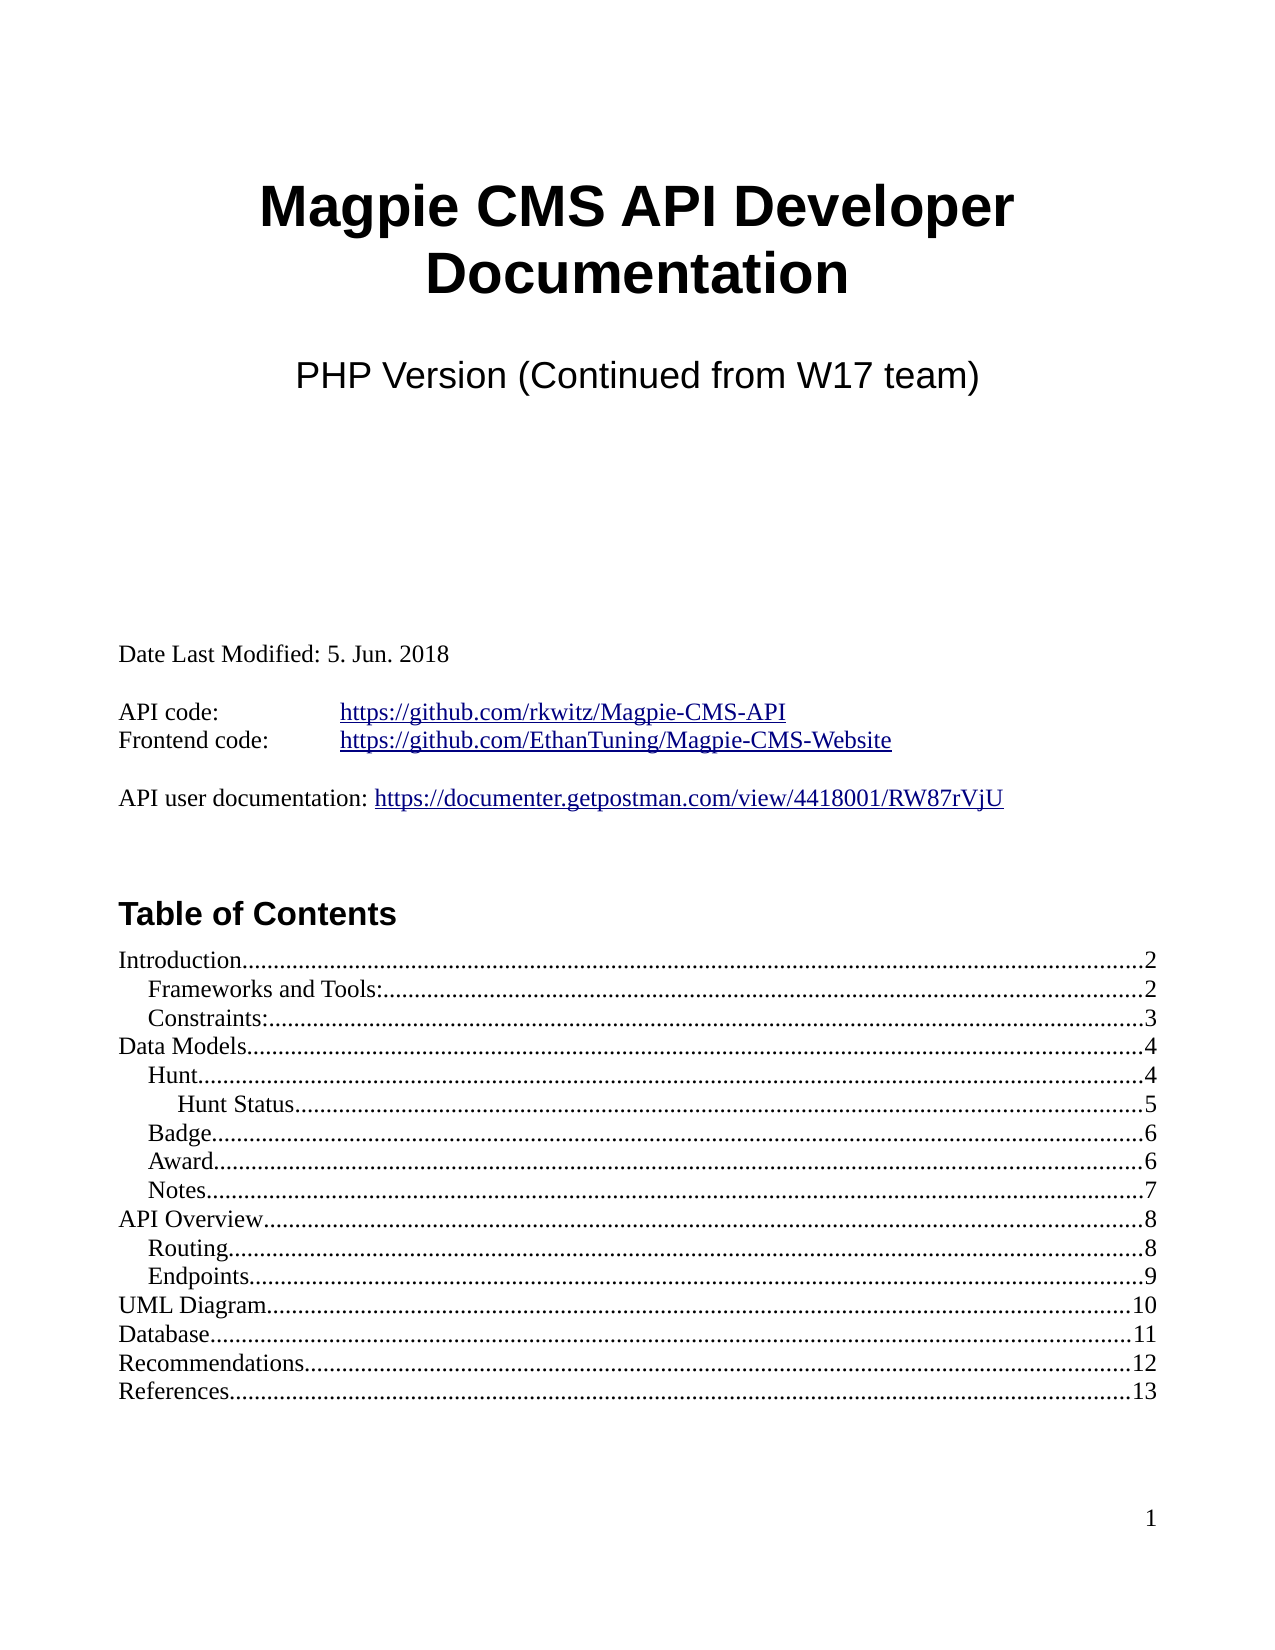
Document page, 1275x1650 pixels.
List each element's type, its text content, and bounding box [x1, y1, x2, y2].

text Hunt Status 5 [177, 1089, 1157, 1118]
text Award 6 [148, 1146, 1157, 1175]
subtitle Table of Contents [118, 894, 1157, 933]
text Routing 8 [148, 1233, 1157, 1261]
text Recommendations 12 [118, 1348, 1157, 1376]
text API user documentation: https://documenter.getpostman.com/view/4418001/RW87rVjU [118, 783, 1157, 812]
title Magpie CMS API Developer Documentation [118, 172, 1157, 306]
text Hunt 4 [148, 1060, 1157, 1089]
text Frameworks and Tools: 2 [148, 974, 1157, 1003]
text Database 11 [118, 1319, 1157, 1348]
text Data Models 4 [118, 1031, 1157, 1060]
text Date Last Modified: 5. Jun. 2018 [118, 639, 1157, 668]
text Introduction 2 [118, 945, 1157, 974]
text API code: https://github.com/rkwitz/Magpie-CMS-API [118, 697, 1157, 725]
text Endpoints 9 [148, 1261, 1157, 1290]
text API Overview 8 [118, 1204, 1157, 1233]
text Frontend code: https://github.com/EthanTuning/Magpie-CMS-Website [118, 725, 1157, 754]
subtitle PHP Version (Continued from W17 team) [118, 353, 1157, 397]
text Constraints: 3 [148, 1003, 1157, 1031]
text Notes 7 [148, 1175, 1157, 1204]
text UML Diagram 10 [118, 1290, 1157, 1319]
text Badge 6 [148, 1118, 1157, 1146]
text References 13 [118, 1376, 1157, 1405]
